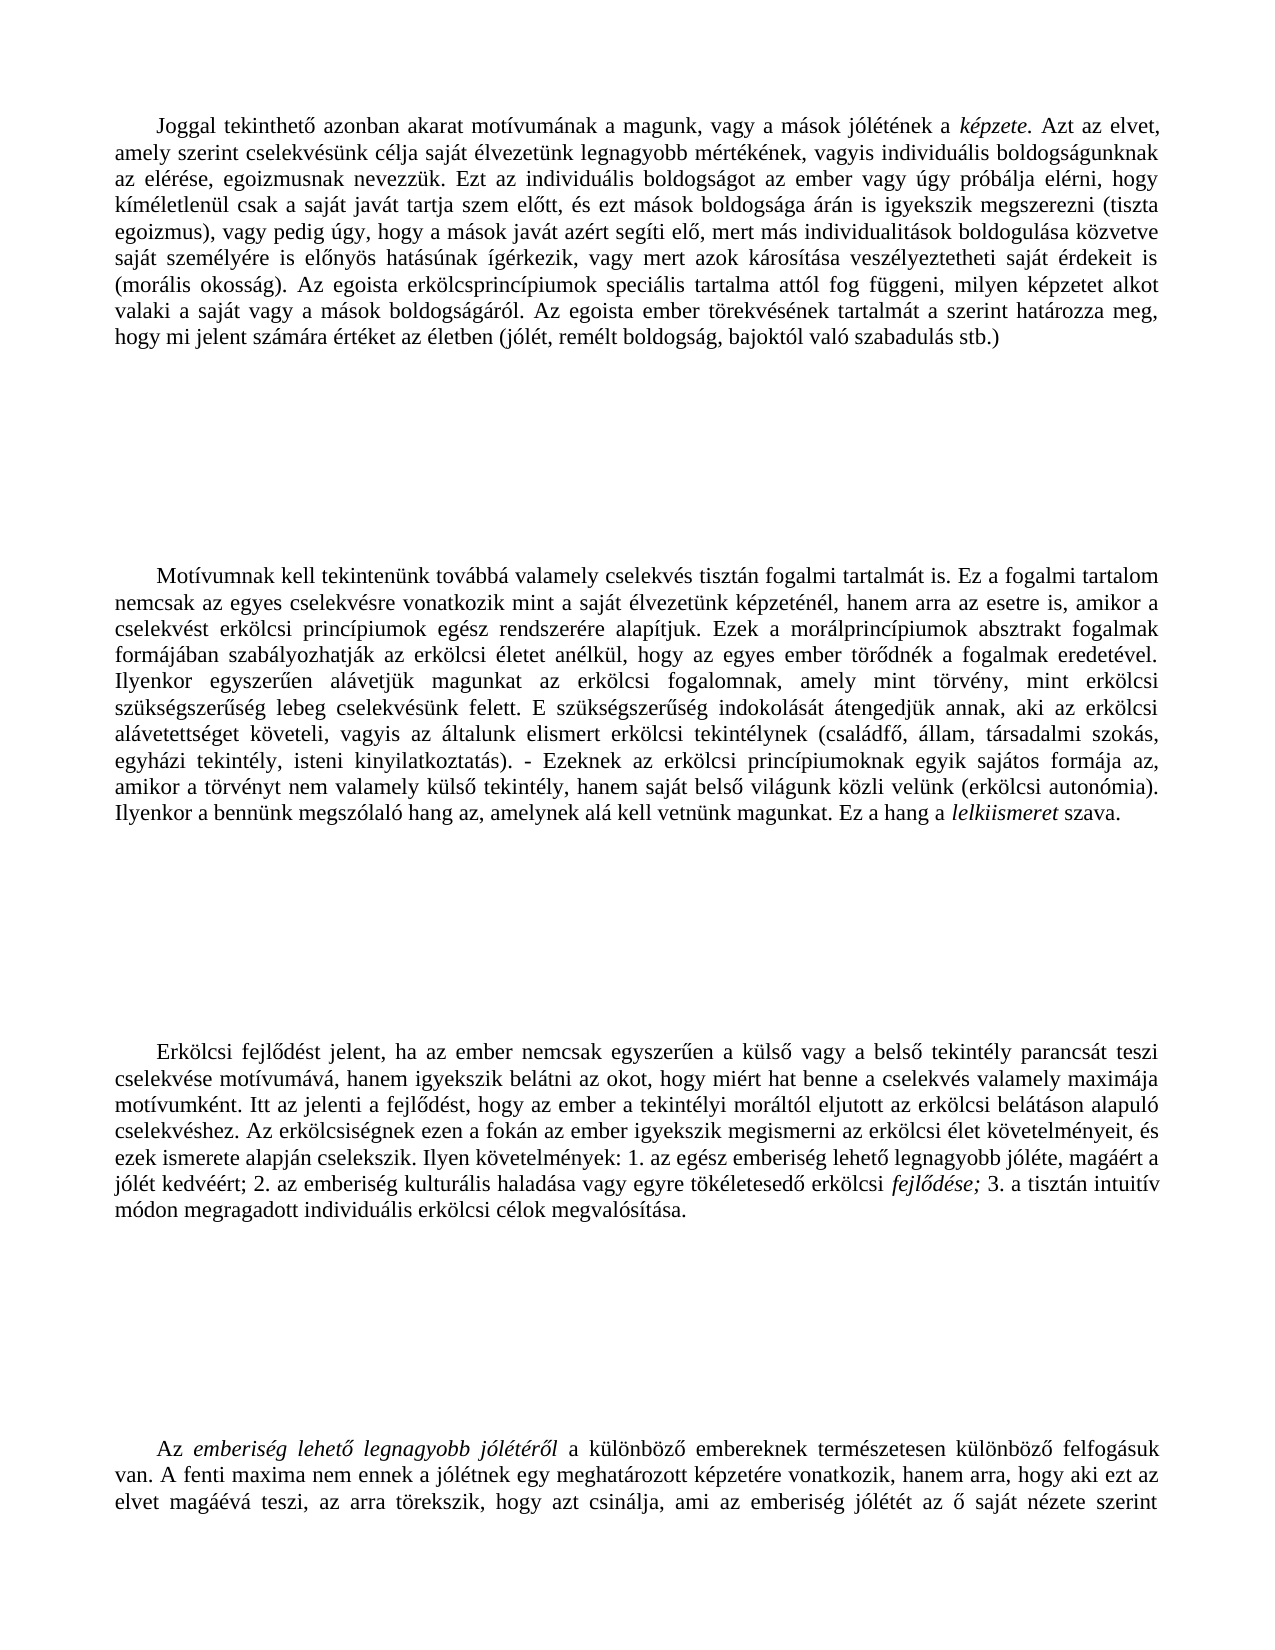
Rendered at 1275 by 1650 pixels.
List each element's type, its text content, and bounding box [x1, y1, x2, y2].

text Motívumnak kell tekintenünk továbbá valamely cselekvés tisztán fogalmi tartalmát is. Ez a fogalmi tartalom nemcsak az egyes cselekvésre vonatkozik mint a saját élvezetünk képzeténél, hanem arra az esetre is, amikor a cselekvést erkölcsi princípiumok egész rendszerére alapítjuk. Ezek a morálprincípiumok absztrakt fogalmak formájában szabályozhatják az erkölcsi életet anélkül, hogy az egyes ember törődnék a fogalmak eredetével. Ilyenkor egyszerűen alávetjük magunkat az erkölcsi fogalomnak, amely mint törvény, mint erkölcsi szükségszerűség lebeg cselekvésünk felett. E szükségszerűség indokolását átengedjük annak, aki az erkölcsi alávetettséget követeli, vagyis az általunk elismert erkölcsi tekintélynek (családfő, állam, társadalmi szokás, egyházi tekintély, isteni kinyilatkoztatás). - Ezeknek az erkölcsi princípiumoknak egyik sajátos formája az, amikor a törvényt nem valamely külső tekintély, hanem saját belső világunk közli velünk (erkölcsi autonómia). Ilyenkor a bennünk megszólaló hang az, amelynek alá kell vetnünk magunkat. Ez a hang a lelkiismeret szava. [114, 562, 1160, 826]
text Az emberiség lehető legnagyobb jólétéről a különböző embereknek természetesen különböző felfogásuk van. A fenti maxima nem ennek a jólétnek egy meghatározott képzetére vonatkozik, hanem arra, hogy aki ezt az elvet magáévá teszi, az arra törekszik, hogy azt csinálja, ami az emberiség jólétét az ő saját nézete szerint [114, 1435, 1160, 1514]
text Joggal tekinthető azonban akarat motívumának a magunk, vagy a mások jólétének a képzete. Azt az elvet, amely szerint cselekvésünk célja saját élvezetünk legnagyobb mértékének, vagyis individuális boldogságunknak az elérése, egoizmusnak nevezzük. Ezt az individuális boldogságot az ember vagy úgy próbálja elérni, hogy kíméletlenül csak a saját javát tartja szem előtt, és ezt mások boldogsága árán is igyekszik megszerezni (tiszta egoizmus), vagy pedig úgy, hogy a mások javát azért segíti elő, mert más individualitások boldogulása közvetve saját személyére is előnyös hatásúnak ígérkezik, vagy mert azok károsítása veszélyeztetheti saját érdekeit is (morális okosság). Az egoista erkölcsprincípiumok speciális tartalma attól fog függeni, milyen képzetet alkot valaki a saját vagy a mások boldogságáról. Az egoista ember törekvésének tartalmát a szerint határozza meg, hogy mi jelent számára értéket az életben (jólét, remélt boldogság, bajoktól való szabadulás stb.) [114, 112, 1160, 350]
text Erkölcsi fejlődést jelent, ha az ember nemcsak egyszerűen a külső vagy a belső tekintély parancsát teszi cselekvése motívumává, hanem igyekszik belátni az okot, hogy miért hat benne a cselekvés valamely maximája motívumként. Itt az jelenti a fejlődést, hogy az ember a tekintélyi moráltól eljutott az erkölcsi belátáson alapuló cselekvéshez. Az erkölcsiségnek ezen a fokán az ember igyekszik megismerni az erkölcsi élet követelményeit, és ezek ismerete alapján cselekszik. Ilyen követelmények: 1. az egész emberiség lehető legnagyobb jóléte, magáért a jólét kedvéért; 2. az emberiség kulturális haladása vagy egyre tökéletesedő erkölcsi fejlődése; 3. a tisztán intuitív módon megragadott individuális erkölcsi célok megvalósítása. [114, 1038, 1160, 1223]
